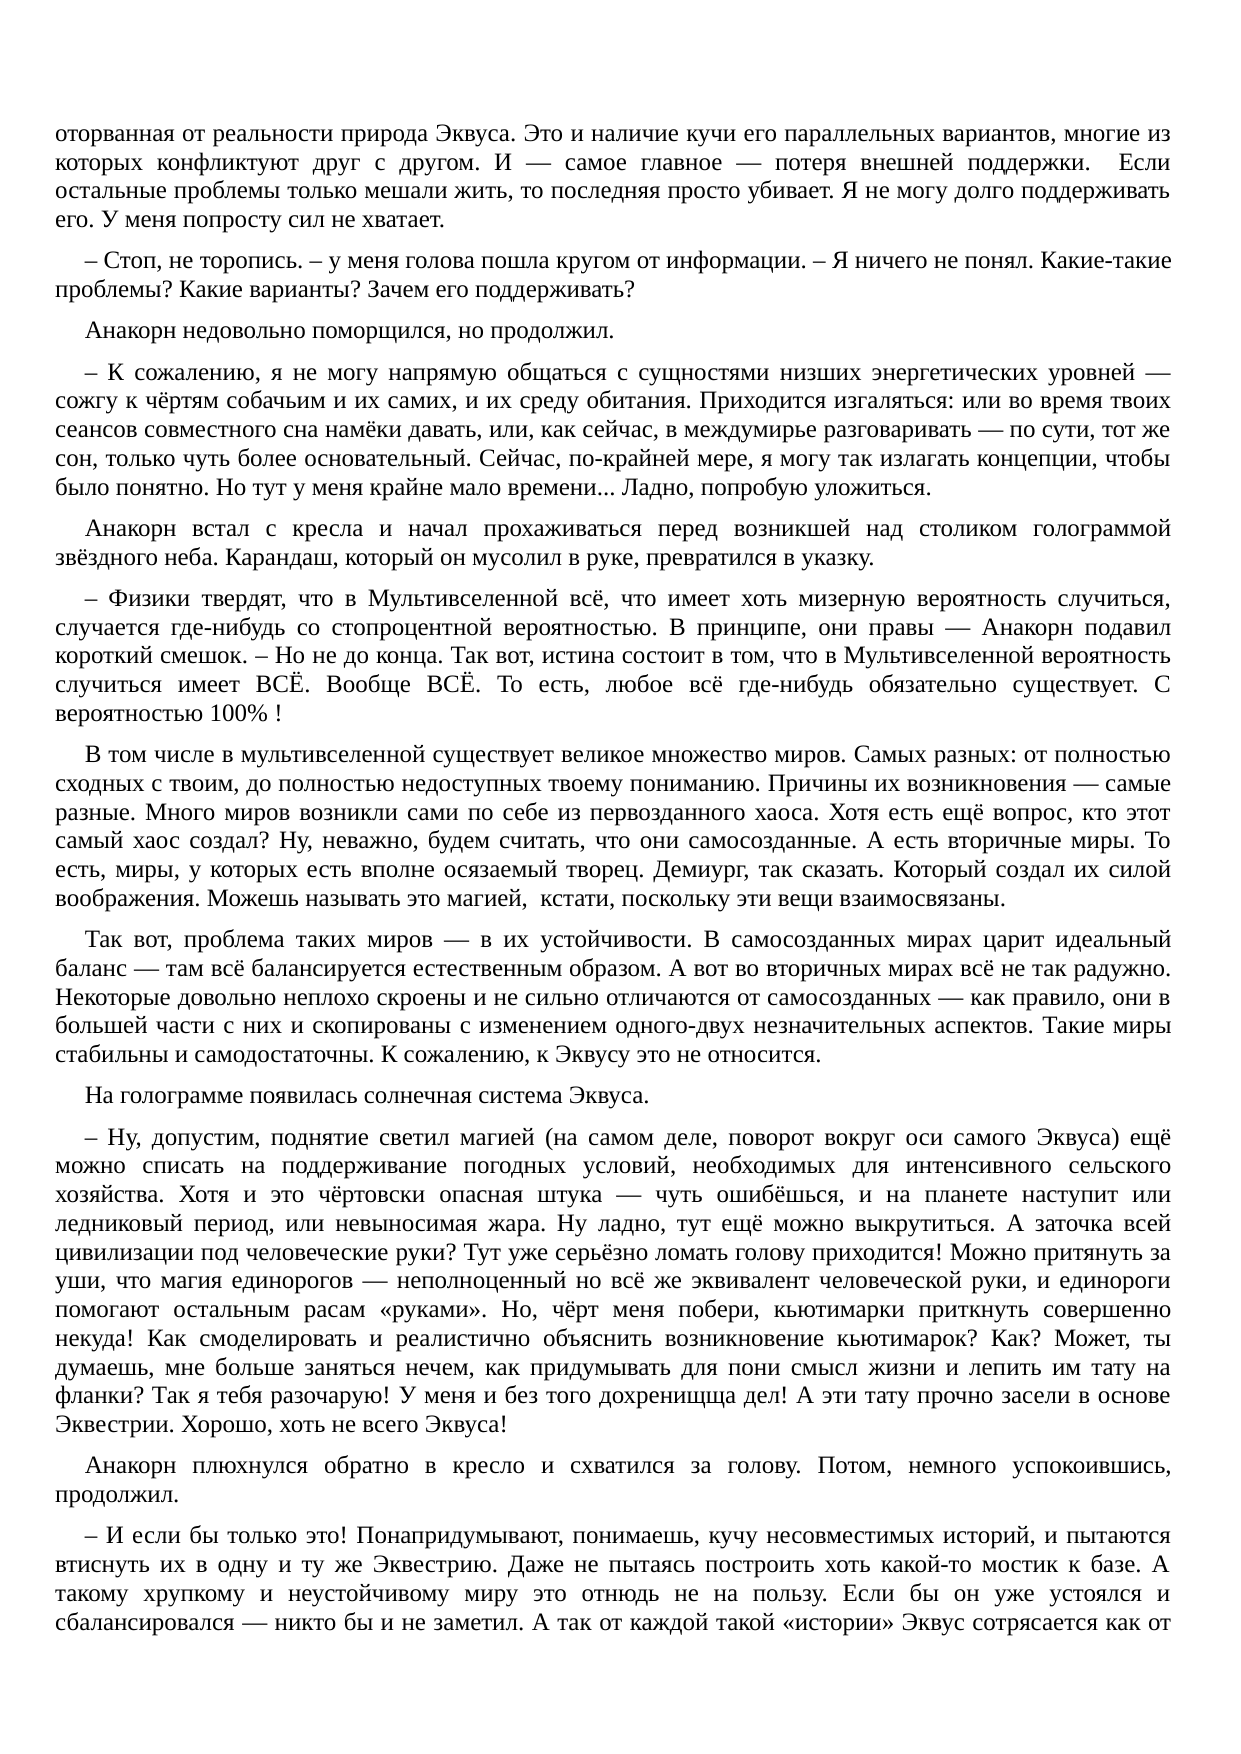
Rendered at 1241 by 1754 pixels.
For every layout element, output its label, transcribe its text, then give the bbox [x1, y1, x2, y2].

text Анакорн недовольно поморщился, но продолжил. [55, 316, 1172, 344]
text Анакорн плюхнулся обратно в кресло и схватился за голову. Потом, немного успокоившись, продолжил. [55, 1451, 1172, 1508]
text – И если бы только это! Понапридумывают, понимаешь, кучу несовместимых историй, и пытаются втиснуть их в одну и ту же Эквестрию. Даже не пытаясь построить хоть какой-то мостик к базе. А такому хрупкому и неустойчивому миру это отнюдь не на пользу. Если бы он уже устоялся и сбалансировался — никто бы и не заметил. А так от каждой такой «истории» Эквус сотрясается как от [55, 1521, 1172, 1636]
text – Ну, допустим, поднятие светил магией (на самом деле, поворот вокруг оси самого Эквуса) ещё можно списать на поддерживание погодных условий, необходимых для интенсивного сельского хозяйства. Хотя и это чёртовски опасная штука — чуть ошибёшься, и на планете наступит или ледниковый период, или невыносимая жара. Ну ладно, тут ещё можно выкрутиться. А заточка всей цивилизации под человеческие руки? Тут уже серьёзно ломать голову приходится! Можно притянуть за уши, что магия единорогов — неполноценный но всё же эквивалент человеческой руки, и единороги помогают остальным расам «руками». Но, чёрт меня побери, кьютимарки приткнуть совершенно некуда! Как смоделировать и реалистично объяснить возникновение кьютимарок? Как? Может, ты думаешь, мне больше заняться нечем, как придумывать для пони смысл жизни и лепить им тату на фланки? Так я тебя разочарую! У меня и без того дохренищща дел! А эти тату прочно засели в основе Эквестрии. Хорошо, хоть не всего Эквуса! [55, 1122, 1172, 1438]
text В том числе в мультивселенной существует великое множество миров. Самых разных: от полностью сходных с твоим, до полностью недоступных твоему пониманию. Причины их возникновения — самые разные. Много миров возникли сами по себе из первозданного хаоса. Хотя есть ещё вопрос, кто этот самый хаос создал? Ну, неважно, будем считать, что они самосозданные. А есть вторичные миры. То есть, миры, у которых есть вполне осязаемый творец. Демиург, так сказать. Который создал их силой воображения. Можешь называть это магией, кстати, поскольку эти вещи взаимосвязаны. [55, 739, 1172, 912]
text – Физики твердят, что в Мультивселенной всё, что имеет хоть мизерную вероятность случиться, случается где-нибудь со стопроцентной вероятностью. В принципе, они правы — Анакорн подавил короткий смешок. – Но не до конца. Так вот, истина состоит в том, что в Мультивселенной вероятность случиться имеет ВСЁ. Вообще ВСЁ. То есть, любое всё где-нибудь обязательно существует. С вероятностью 100% ! [55, 583, 1172, 727]
text Так вот, проблема таких миров — в их устойчивости. В самосозданных мирах царит идеальный баланс — там всё балансируется естественным образом. А вот во вторичных мирах всё не так радужно. Некоторые довольно неплохо скроены и не сильно отличаются от самосозданных — как правило, они в большей части с них и скопированы с изменением одного-двух незначительных аспектов. Такие миры стабильны и самодостаточны. К сожалению, к Эквусу это не относится. [55, 924, 1172, 1068]
text оторванная от реальности природа Эквуса. Это и наличие кучи его параллельных вариантов, многие из которых конфликтуют друг с другом. И — самое главное — потеря внешней поддержки. Если остальные проблемы только мешали жить, то последняя просто убивает. Я не могу долго поддерживать его. У меня попросту сил не хватает. [55, 118, 1172, 233]
text Анакорн встал с кресла и начал прохаживаться перед возникшей над столиком голограммой звёздного неба. Карандаш, который он мусолил в руке, превратился в указку. [55, 513, 1172, 571]
text – Стоп, не торопись. – у меня голова пошла кругом от информации. – Я ничего не понял. Какие-такие проблемы? Какие варианты? Зачем его поддерживать? [55, 246, 1172, 303]
text – К сожалению, я не могу напрямую общаться с сущностями низших энергетических уровней — сожгу к чёртям собачьим и их самих, и их среду обитания. Приходится изгаляться: или во время твоих сеансов совместного сна намёки давать, или, как сейчас, в междумирье разговаривать — по сути, тот же сон, только чуть более основательный. Сейчас, по-крайней мере, я могу так излагать концепции, чтобы было понятно. Но тут у меня крайне мало времени... Ладно, попробую уложиться. [55, 357, 1172, 501]
text На голограмме появилась солнечная система Эквуса. [55, 1081, 1172, 1109]
